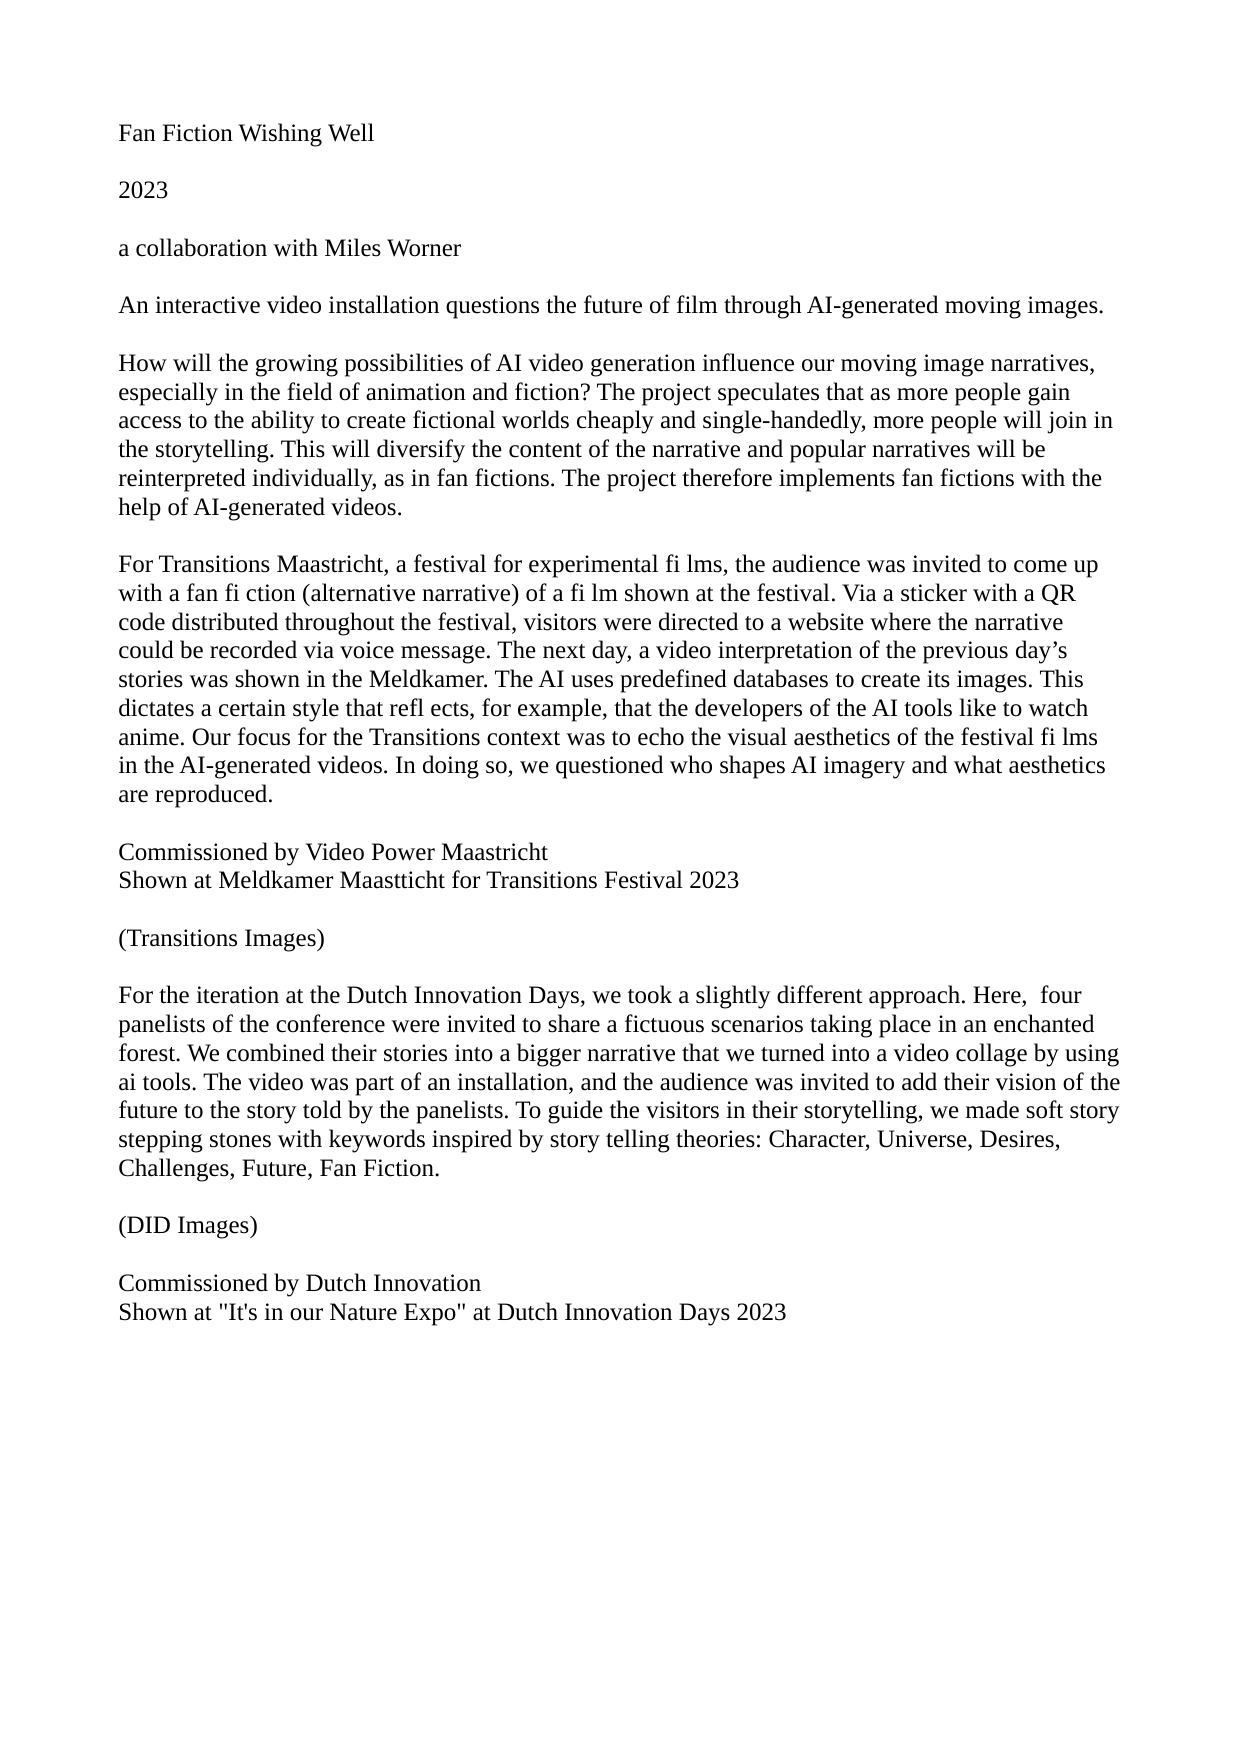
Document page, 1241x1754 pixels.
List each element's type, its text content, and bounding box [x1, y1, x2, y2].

text Commissioned by Dutch Innovation [118, 1268, 1122, 1297]
text How will the growing possibilities of AI video generation influence our moving image narratives, especially in the field of animation and fiction? The project speculates that as more people gain access to the ability to create fictional worlds cheaply and single-handedly, more people will join in the storytelling. This will diversify the content of the narrative and popular narratives will be reinterpreted individually, as in fan fictions. The project therefore implements fan fictions with the help of AI-generated videos. [118, 348, 1122, 521]
text For the iteration at the Dutch Innovation Days, we took a slightly different approach. Here, four panelists of the conference were invited to share a fictuous scenarios taking place in an enchanted forest. We combined their stories into a bigger narrative that we turned into a video collage by using ai tools. The video was part of an installation, and the audience was invited to add their vision of the future to the story told by the panelists. To guide the visitors in their storytelling, we made soft story stepping stones with keywords inspired by story telling theories: Character, Universe, Desires, Challenges, Future, Fan Fiction. [118, 981, 1122, 1182]
text a collaboration with Miles Worner [118, 233, 1122, 262]
text (DID Images) [118, 1211, 1122, 1239]
text For Transitions Maastricht, a festival for experimental fi lms, the audience was invited to come up with a fan fi ction (alternative narrative) of a fi lm shown at the festival. Via a sticker with a QR code distributed throughout the festival, visitors were directed to a website where the narrative could be recorded via voice message. The next day, a video interpretation of the previous day’s stories was shown in the Meldkamer. The AI uses predefined databases to create its images. This dictates a certain style that refl ects, for example, that the developers of the AI tools like to watch anime. Our focus for the Transitions context was to echo the visual aesthetics of the festival fi lms in the AI-generated videos. In doing so, we questioned who shapes AI imagery and what aesthetics are reproduced. [118, 549, 1122, 808]
text 2023 [118, 176, 1122, 204]
text An interactive video installation questions the future of film through AI-generated moving images. [118, 291, 1122, 319]
text Fan Fiction Wishing Well [118, 118, 1122, 147]
text (Transitions Images) [118, 923, 1122, 952]
text Shown at "It's in our Nature Expo" at Dutch Innovation Days 2023 [118, 1297, 1122, 1326]
text Shown at Meldkamer Maastticht for Transitions Festival 2023 [118, 866, 1122, 894]
text Commissioned by Video Power Maastricht [118, 837, 1122, 866]
